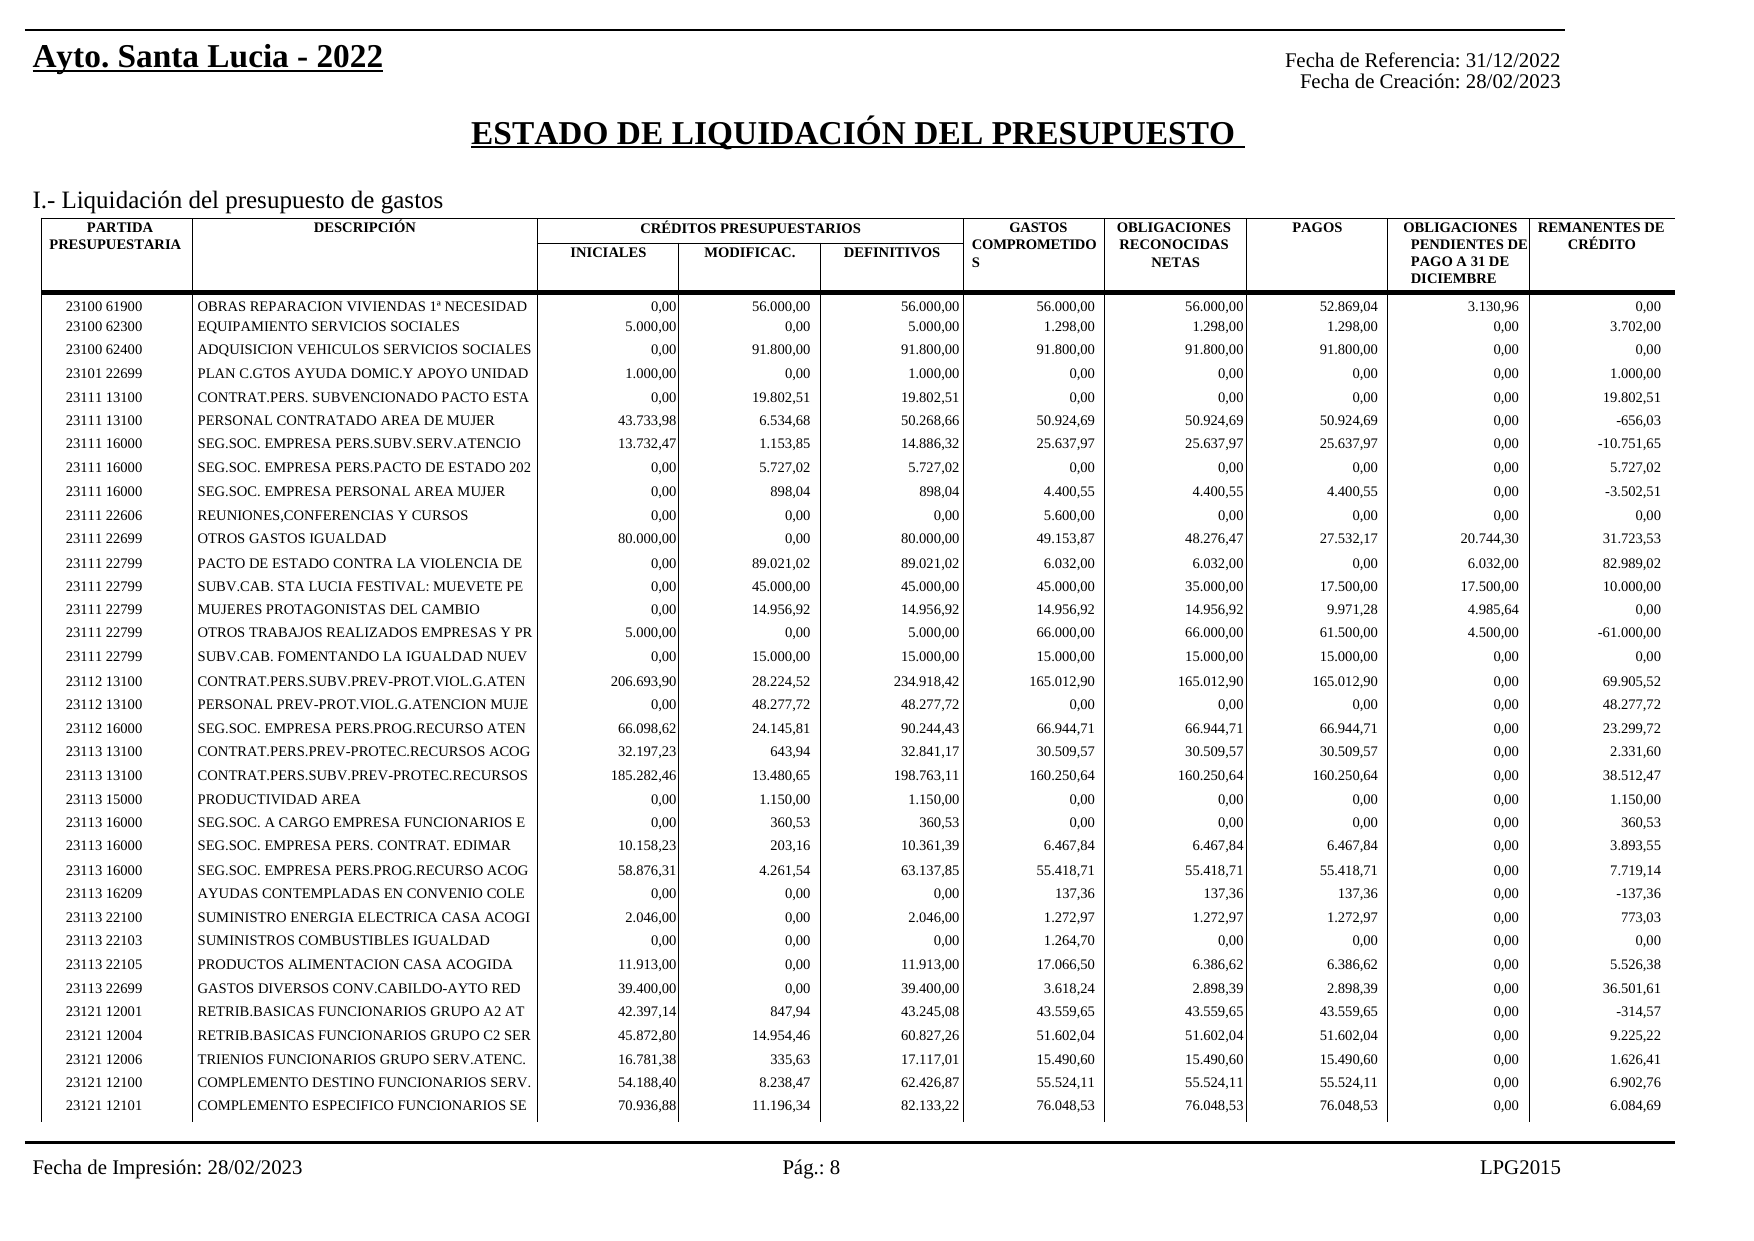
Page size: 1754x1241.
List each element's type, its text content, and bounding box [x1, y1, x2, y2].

table_cell 91.800,00 [1105, 338, 1246, 361]
table_cell 76.048,53 [964, 1094, 1104, 1122]
table_cell 773,03 [1530, 905, 1675, 928]
table_cell 11.913,00 [821, 952, 963, 976]
table_cell 0,00 [679, 952, 820, 976]
table_cell 20.744,30 [1388, 526, 1529, 550]
table_cell 0,00 [1105, 929, 1246, 952]
table_cell 14.956,92 [679, 598, 820, 621]
table_cell SEG.SOC. EMPRESA PERS. CONTRAT. EDIMAR [193, 834, 537, 857]
text Fecha de Creación: 28/02/2023 [1300, 75, 1674, 91]
table_cell 0,00 [1247, 692, 1387, 716]
table_cell -137,36 [1530, 881, 1675, 905]
table_cell 0,00 [1388, 811, 1529, 834]
table_cell 80.000,00 [821, 526, 963, 550]
table_cell 19.802,51 [679, 385, 820, 408]
table_cell 0,00 [821, 881, 963, 905]
table_cell 55.524,11 [1247, 1070, 1387, 1094]
table_cell 198.763,11 [821, 763, 963, 786]
table_cell SEG.SOC. EMPRESA PERS.PROG.RECURSO ATEN [193, 716, 537, 739]
table_cell 5.727,02 [821, 456, 963, 479]
table_cell 4.500,00 [1388, 621, 1529, 644]
table_cell 15.000,00 [821, 645, 963, 668]
table_cell 3.130,96 [1388, 295, 1529, 313]
table_cell 0,00 [1388, 1070, 1529, 1094]
table_cell 43.733,98 [538, 409, 678, 432]
table_cell 23113 13100 [42, 763, 192, 786]
table_cell 160.250,64 [1247, 763, 1387, 786]
table_cell 15.000,00 [1247, 645, 1387, 668]
table_cell 0,00 [1388, 409, 1529, 432]
table_cell 0,00 [1105, 385, 1246, 408]
table_cell 1.298,00 [1247, 314, 1387, 337]
table_cell 55.524,11 [964, 1070, 1104, 1094]
table_cell 0,00 [1388, 385, 1529, 408]
table_cell 55.418,71 [1105, 858, 1246, 881]
table_cell 23100 62400 [42, 338, 192, 361]
table_cell 45.000,00 [679, 574, 820, 597]
table_cell 76.048,53 [1247, 1094, 1387, 1122]
table_cell 23111 22606 [42, 503, 192, 526]
table_cell 1.150,00 [679, 786, 820, 811]
table_cell 6.032,00 [964, 550, 1104, 574]
table_cell 3.702,00 [1530, 314, 1675, 337]
table_cell 23113 16000 [42, 858, 192, 881]
table_cell 6.467,84 [964, 834, 1104, 857]
table_cell 0,00 [1530, 929, 1675, 952]
table_cell 0,00 [1247, 929, 1387, 952]
table_cell 6.467,84 [1247, 834, 1387, 857]
table_cell 52.869,04 [1247, 295, 1387, 313]
table_cell 23121 12100 [42, 1070, 192, 1094]
table_cell 14.954,46 [679, 1023, 820, 1046]
table_cell 6.032,00 [1105, 550, 1246, 574]
table_cell 9.225,22 [1530, 1023, 1675, 1046]
table_cell 7.719,14 [1530, 858, 1675, 881]
table_cell TRIENIOS FUNCIONARIOS GRUPO SERV.ATENC. [193, 1046, 537, 1070]
table_cell SEG.SOC. EMPRESA PERS.PROG.RECURSO ACOG [193, 858, 537, 881]
table_cell 48.277,72 [1530, 692, 1675, 716]
table_header OBLIGACIONES RECONOCIDAS NETAS [1105, 219, 1246, 290]
table_cell -314,57 [1530, 1000, 1675, 1023]
table_cell PERSONAL PREV-PROT.VIOL.G.ATENCION MUJE [193, 692, 537, 716]
table_cell 2.331,60 [1530, 740, 1675, 763]
table_cell PACTO DE ESTADO CONTRA LA VIOLENCIA DE [193, 550, 537, 574]
table_cell 30.509,57 [1247, 740, 1387, 763]
table_cell 13.732,47 [538, 432, 678, 456]
table_cell 0,00 [1388, 834, 1529, 857]
table_cell 5.000,00 [538, 314, 678, 337]
table_cell 8.238,47 [679, 1070, 820, 1094]
table_cell 1.272,97 [964, 905, 1104, 928]
table_cell 23113 16000 [42, 811, 192, 834]
table_cell 0,00 [538, 598, 678, 621]
table_cell RETRIB.BASICAS FUNCIONARIOS GRUPO C2 SER [193, 1023, 537, 1046]
table_cell 45.000,00 [821, 574, 963, 597]
table_cell 23113 15000 [42, 786, 192, 811]
table_cell 15.000,00 [679, 645, 820, 668]
table_cell 5.000,00 [538, 621, 678, 644]
table_cell SEG.SOC. EMPRESA PERS.PACTO DE ESTADO 202 [193, 456, 537, 479]
text ESTADO DE LIQUIDACIÓN DEL PRESUPUESTO [32, 113, 1674, 152]
table_cell 25.637,97 [1105, 432, 1246, 456]
table_cell 23111 13100 [42, 409, 192, 432]
table_cell 5.000,00 [821, 621, 963, 644]
table_cell 5.000,00 [821, 314, 963, 337]
table_cell SEG.SOC. A CARGO EMPRESA FUNCIONARIOS E [193, 811, 537, 834]
table_cell PLAN C.GTOS AYUDA DOMIC.Y APOYO UNIDAD [193, 361, 537, 384]
table_cell 32.841,17 [821, 740, 963, 763]
table_cell 0,00 [1247, 550, 1387, 574]
table_cell 0,00 [1388, 338, 1529, 361]
table_cell 23113 16209 [42, 881, 192, 905]
table_cell 4.400,55 [964, 479, 1104, 503]
table_cell AYUDAS CONTEMPLADAS EN CONVENIO COLE [193, 881, 537, 905]
table_cell 0,00 [538, 503, 678, 526]
table_cell 11.913,00 [538, 952, 678, 976]
table_cell 66.098,62 [538, 716, 678, 739]
text I.- Liquidación del presupuesto de gastos [32, 187, 1674, 214]
table_cell 360,53 [679, 811, 820, 834]
table_cell 0,00 [821, 503, 963, 526]
table_cell 137,36 [1247, 881, 1387, 905]
table_cell 66.944,71 [1105, 716, 1246, 739]
table_cell 0,00 [679, 881, 820, 905]
table_cell 203,16 [679, 834, 820, 857]
table_cell 15.490,60 [1105, 1046, 1246, 1070]
table_cell 91.800,00 [679, 338, 820, 361]
table_cell 38.512,47 [1530, 763, 1675, 786]
table_cell 1.150,00 [1530, 786, 1675, 811]
table_cell 23111 16000 [42, 456, 192, 479]
table_cell 39.400,00 [538, 976, 678, 999]
table_cell MUJERES PROTAGONISTAS DEL CAMBIO [193, 598, 537, 621]
table_cell 23113 22103 [42, 929, 192, 952]
table_cell 165.012,90 [964, 669, 1104, 692]
table_cell 643,94 [679, 740, 820, 763]
table_cell 0,00 [1388, 763, 1529, 786]
table_cell 23.299,72 [1530, 716, 1675, 739]
table_cell 847,94 [679, 1000, 820, 1023]
table_cell 0,00 [538, 338, 678, 361]
table_cell 360,53 [1530, 811, 1675, 834]
table_cell -656,03 [1530, 409, 1675, 432]
table_cell 70.936,88 [538, 1094, 678, 1122]
table_cell 11.196,34 [679, 1094, 820, 1122]
table_cell 23112 13100 [42, 692, 192, 716]
table_cell 66.000,00 [1105, 621, 1246, 644]
table_cell 89.021,02 [679, 550, 820, 574]
table_cell 1.000,00 [821, 361, 963, 384]
table_cell 66.000,00 [964, 621, 1104, 644]
table_cell 45.000,00 [964, 574, 1104, 597]
table_cell 0,00 [1388, 740, 1529, 763]
table_cell 160.250,64 [1105, 763, 1246, 786]
table_cell EQUIPAMIENTO SERVICIOS SOCIALES [193, 314, 537, 337]
table_cell 0,00 [1105, 811, 1246, 834]
table_cell 6.386,62 [1247, 952, 1387, 976]
table_cell 0,00 [538, 929, 678, 952]
table_cell 0,00 [538, 881, 678, 905]
table_cell 23111 22699 [42, 526, 192, 550]
table_cell 91.800,00 [964, 338, 1104, 361]
table_cell 23113 22699 [42, 976, 192, 999]
table_cell CONTRAT.PERS.SUBV.PREV-PROT.VIOL.G.ATEN [193, 669, 537, 692]
table_cell 898,04 [821, 479, 963, 503]
table_cell 48.277,72 [679, 692, 820, 716]
table_cell RETRIB.BASICAS FUNCIONARIOS GRUPO A2 AT [193, 1000, 537, 1023]
table_cell 10.361,39 [821, 834, 963, 857]
table_cell 6.032,00 [1388, 550, 1529, 574]
table_cell 0,00 [1247, 811, 1387, 834]
table_cell 31.723,53 [1530, 526, 1675, 550]
table_cell 137,36 [1105, 881, 1246, 905]
table_cell 0,00 [964, 361, 1104, 384]
table_cell 0,00 [538, 479, 678, 503]
table_cell PRODUCTOS ALIMENTACION CASA ACOGIDA [193, 952, 537, 976]
table_cell 0,00 [1388, 716, 1529, 739]
table_cell 2.046,00 [538, 905, 678, 928]
table_cell 0,00 [1105, 361, 1246, 384]
table_cell 5.727,02 [1530, 456, 1675, 479]
table_cell 0,00 [1530, 598, 1675, 621]
table_cell 30.509,57 [964, 740, 1104, 763]
table_cell 0,00 [964, 811, 1104, 834]
table_cell SEG.SOC. EMPRESA PERS.SUBV.SERV.ATENCIO [193, 432, 537, 456]
table_cell 4.400,55 [1247, 479, 1387, 503]
table_cell 0,00 [1388, 952, 1529, 976]
table_cell 2.898,39 [1247, 976, 1387, 999]
table_cell 17.500,00 [1247, 574, 1387, 597]
table_cell 0,00 [964, 456, 1104, 479]
table_cell 2.046,00 [821, 905, 963, 928]
table_cell 2.898,39 [1105, 976, 1246, 999]
table_cell 0,00 [679, 976, 820, 999]
table_cell 6.902,76 [1530, 1070, 1675, 1094]
table_cell 1.153,85 [679, 432, 820, 456]
table_cell 25.637,97 [1247, 432, 1387, 456]
table_cell 23113 16000 [42, 834, 192, 857]
table_cell DEFINITIVOS [821, 244, 963, 290]
table_cell 49.153,87 [964, 526, 1104, 550]
table_cell 5.600,00 [964, 503, 1104, 526]
table_cell 0,00 [1388, 432, 1529, 456]
table_cell SUBV.CAB. FOMENTANDO LA IGUALDAD NUEV [193, 645, 537, 668]
table_cell 23100 61900 [42, 295, 192, 313]
table_header REMANENTES DE CRÉDITO [1530, 219, 1675, 290]
table_cell 23121 12001 [42, 1000, 192, 1023]
table_cell 0,00 [1530, 295, 1675, 313]
table_cell 0,00 [679, 621, 820, 644]
table_cell 0,00 [1388, 881, 1529, 905]
table_header OBLIGACIONES PENDIENTES DE PAGO A 31 DE DICIEMBRE [1388, 219, 1529, 290]
table_cell CONTRAT.PERS.PREV-PROTEC.RECURSOS ACOG [193, 740, 537, 763]
table_cell 165.012,90 [1247, 669, 1387, 692]
table_header PAGOS [1247, 219, 1387, 290]
table_cell 0,00 [964, 385, 1104, 408]
table_cell INICIALES [538, 244, 678, 290]
table_cell 0,00 [1247, 786, 1387, 811]
table_cell 69.905,52 [1530, 669, 1675, 692]
table_cell 55.418,71 [1247, 858, 1387, 881]
table_cell 0,00 [538, 550, 678, 574]
table_cell 0,00 [1530, 503, 1675, 526]
table_cell 0,00 [538, 574, 678, 597]
table_cell 39.400,00 [821, 976, 963, 999]
table_cell 0,00 [1388, 786, 1529, 811]
table_cell 50.924,69 [1105, 409, 1246, 432]
table_cell 0,00 [1105, 503, 1246, 526]
table_cell 23112 13100 [42, 669, 192, 692]
table_cell 54.188,40 [538, 1070, 678, 1094]
table_cell 0,00 [821, 929, 963, 952]
table_cell 66.944,71 [1247, 716, 1387, 739]
table_cell 0,00 [538, 645, 678, 668]
table_cell 0,00 [1388, 905, 1529, 928]
table_cell 0,00 [538, 385, 678, 408]
table_cell 1.272,97 [1247, 905, 1387, 928]
table_cell 0,00 [1105, 692, 1246, 716]
table_cell 0,00 [679, 503, 820, 526]
table_cell COMPLEMENTO DESTINO FUNCIONARIOS SERV. [193, 1070, 537, 1094]
table_cell 1.298,00 [1105, 314, 1246, 337]
table_cell 82.989,02 [1530, 550, 1675, 574]
table_cell 24.145,81 [679, 716, 820, 739]
table_cell 51.602,04 [964, 1023, 1104, 1046]
table_cell PERSONAL CONTRATADO AREA DE MUJER [193, 409, 537, 432]
table_cell SUBV.CAB. STA LUCIA FESTIVAL: MUEVETE PE [193, 574, 537, 597]
table_cell 0,00 [1388, 1023, 1529, 1046]
table_cell 0,00 [1247, 503, 1387, 526]
table_cell 4.400,55 [1105, 479, 1246, 503]
table_cell 206.693,90 [538, 669, 678, 692]
table_cell 4.261,54 [679, 858, 820, 881]
table_cell 58.876,31 [538, 858, 678, 881]
table_cell 0,00 [538, 786, 678, 811]
table_cell 23112 16000 [42, 716, 192, 739]
table_cell 15.490,60 [1247, 1046, 1387, 1070]
table_cell 3.893,55 [1530, 834, 1675, 857]
table_cell OBRAS REPARACION VIVIENDAS 1ª NECESIDAD [193, 295, 537, 313]
table_cell 0,00 [1388, 361, 1529, 384]
table_cell 165.012,90 [1105, 669, 1246, 692]
table_cell 50.924,69 [1247, 409, 1387, 432]
table_cell SUMINISTRO ENERGIA ELECTRICA CASA ACOGI [193, 905, 537, 928]
table_cell 23111 22799 [42, 645, 192, 668]
table_cell 160.250,64 [964, 763, 1104, 786]
table_cell 43.559,65 [964, 1000, 1104, 1023]
table_cell 0,00 [1388, 669, 1529, 692]
table_cell 14.956,92 [821, 598, 963, 621]
table_cell 0,00 [679, 929, 820, 952]
table_cell 43.559,65 [1105, 1000, 1246, 1023]
table_cell -61.000,00 [1530, 621, 1675, 644]
table_cell 32.197,23 [538, 740, 678, 763]
table_cell 1.298,00 [964, 314, 1104, 337]
table_cell 0,00 [1388, 314, 1529, 337]
table_cell 335,63 [679, 1046, 820, 1070]
table_cell PRODUCTIVIDAD AREA [193, 786, 537, 811]
table_cell OTROS GASTOS IGUALDAD [193, 526, 537, 550]
table_cell 82.133,22 [821, 1094, 963, 1122]
table_cell 43.559,65 [1247, 1000, 1387, 1023]
table_cell 61.500,00 [1247, 621, 1387, 644]
table_cell 23121 12101 [42, 1094, 192, 1122]
table_cell 360,53 [821, 811, 963, 834]
table_cell 3.618,24 [964, 976, 1104, 999]
table_cell 56.000,00 [1105, 295, 1246, 313]
table_cell 0,00 [1388, 1094, 1529, 1122]
table_cell 16.781,38 [538, 1046, 678, 1070]
table_cell 30.509,57 [1105, 740, 1246, 763]
table_cell 23113 22100 [42, 905, 192, 928]
table_cell 14.956,92 [964, 598, 1104, 621]
table_header CRÉDITOS PRESUPUESTARIOS [538, 219, 963, 242]
table_cell 10.000,00 [1530, 574, 1675, 597]
table_cell 0,00 [1105, 456, 1246, 479]
table_cell 48.276,47 [1105, 526, 1246, 550]
table_cell 0,00 [1388, 503, 1529, 526]
table_cell 4.985,64 [1388, 598, 1529, 621]
table_cell 10.158,23 [538, 834, 678, 857]
table_cell 23111 22799 [42, 598, 192, 621]
table_cell 1.150,00 [821, 786, 963, 811]
table_cell 45.872,80 [538, 1023, 678, 1046]
table_cell 55.524,11 [1105, 1070, 1246, 1094]
table_cell 0,00 [679, 361, 820, 384]
table_header PARTIDA PRESUPUESTARIA [42, 219, 192, 290]
table_cell 23111 16000 [42, 432, 192, 456]
table_cell 23111 22799 [42, 574, 192, 597]
table_cell 55.418,71 [964, 858, 1104, 881]
table_cell 0,00 [1388, 976, 1529, 999]
table_cell 0,00 [538, 295, 678, 313]
table_cell 0,00 [679, 314, 820, 337]
table_cell 23121 12006 [42, 1046, 192, 1070]
table_cell 5.727,02 [679, 456, 820, 479]
table_cell 28.224,52 [679, 669, 820, 692]
table_cell 1.626,41 [1530, 1046, 1675, 1070]
table_cell 0,00 [538, 692, 678, 716]
table_cell REUNIONES,CONFERENCIAS Y CURSOS [193, 503, 537, 526]
table_cell COMPLEMENTO ESPECIFICO FUNCIONARIOS SE [193, 1094, 537, 1122]
table_cell 15.000,00 [964, 645, 1104, 668]
table_cell CONTRAT.PERS. SUBVENCIONADO PACTO ESTA [193, 385, 537, 408]
table_cell 0,00 [1388, 456, 1529, 479]
table_cell 23101 22699 [42, 361, 192, 384]
table_cell 6.386,62 [1105, 952, 1246, 976]
table_cell ADQUISICION VEHICULOS SERVICIOS SOCIALES [193, 338, 537, 361]
table_cell 0,00 [679, 526, 820, 550]
table_cell 27.532,17 [1247, 526, 1387, 550]
table_cell 17.117,01 [821, 1046, 963, 1070]
table_cell 0,00 [1388, 1046, 1529, 1070]
table_cell CONTRAT.PERS.SUBV.PREV-PROTEC.RECURSOS [193, 763, 537, 786]
table_cell 56.000,00 [821, 295, 963, 313]
table_cell 23111 16000 [42, 479, 192, 503]
table_cell 0,00 [1530, 338, 1675, 361]
table_cell 0,00 [964, 786, 1104, 811]
table_cell 62.426,87 [821, 1070, 963, 1094]
table_cell 1.272,97 [1105, 905, 1246, 928]
table_cell 898,04 [679, 479, 820, 503]
table_cell 36.501,61 [1530, 976, 1675, 999]
table_header DESCRIPCIÓN [193, 219, 537, 290]
table_cell 0,00 [1247, 361, 1387, 384]
table_cell 48.277,72 [821, 692, 963, 716]
table_cell 19.802,51 [821, 385, 963, 408]
table_cell 0,00 [1530, 645, 1675, 668]
table_cell SEG.SOC. EMPRESA PERSONAL AREA MUJER [193, 479, 537, 503]
table_cell -3.502,51 [1530, 479, 1675, 503]
table_cell 42.397,14 [538, 1000, 678, 1023]
table_cell 23111 22799 [42, 550, 192, 574]
table_cell 0,00 [538, 811, 678, 834]
table_cell 23111 22799 [42, 621, 192, 644]
table_cell 23113 22105 [42, 952, 192, 976]
table_cell GASTOS DIVERSOS CONV.CABILDO-AYTO RED [193, 976, 537, 999]
table_cell 50.268,66 [821, 409, 963, 432]
table_cell 90.244,43 [821, 716, 963, 739]
table_cell 51.602,04 [1105, 1023, 1246, 1046]
text Ayto. Santa Lucia - 2022 Fecha de Referencia: 31/12/2022 [32, 39, 1674, 75]
table_cell 35.000,00 [1105, 574, 1246, 597]
table_cell 91.800,00 [821, 338, 963, 361]
table_cell 234.918,42 [821, 669, 963, 692]
table_cell 0,00 [1388, 858, 1529, 881]
table_cell 14.956,92 [1105, 598, 1246, 621]
table_cell 0,00 [1388, 929, 1529, 952]
table_cell 66.944,71 [964, 716, 1104, 739]
table_cell -10.751,65 [1530, 432, 1675, 456]
table_cell 1.264,70 [964, 929, 1104, 952]
table_cell 137,36 [964, 881, 1104, 905]
table_cell 80.000,00 [538, 526, 678, 550]
table_cell 23100 62300 [42, 314, 192, 337]
table_header GASTOS COMPROMETIDOS [964, 219, 1104, 290]
table_cell 0,00 [1388, 645, 1529, 668]
table_cell 19.802,51 [1530, 385, 1675, 408]
table_cell MODIFICAC. [679, 244, 820, 290]
text Fecha de Impresión: 28/02/2023 Pág.: 8 LPG2015 [32, 1156, 1674, 1179]
table_cell 63.137,85 [821, 858, 963, 881]
table_cell 14.886,32 [821, 432, 963, 456]
table_cell 0,00 [679, 905, 820, 928]
table_cell SUMINISTROS COMBUSTIBLES IGUALDAD [193, 929, 537, 952]
table_cell 91.800,00 [1247, 338, 1387, 361]
table_cell 23111 13100 [42, 385, 192, 408]
table_cell 56.000,00 [964, 295, 1104, 313]
table_cell 6.467,84 [1105, 834, 1246, 857]
table_cell 15.490,60 [964, 1046, 1104, 1070]
table_cell 89.021,02 [821, 550, 963, 574]
table_cell 1.000,00 [1530, 361, 1675, 384]
table_cell 0,00 [1247, 385, 1387, 408]
table_cell 0,00 [538, 456, 678, 479]
table_cell 15.000,00 [1105, 645, 1246, 668]
table_cell 43.245,08 [821, 1000, 963, 1023]
table_cell 9.971,28 [1247, 598, 1387, 621]
table_cell 0,00 [1388, 1000, 1529, 1023]
table_cell 0,00 [1388, 692, 1529, 716]
table_cell 25.637,97 [964, 432, 1104, 456]
table_cell 0,00 [964, 692, 1104, 716]
table_cell 6.084,69 [1530, 1094, 1675, 1122]
table_cell 1.000,00 [538, 361, 678, 384]
table_cell 56.000,00 [679, 295, 820, 313]
table_cell 17.066,50 [964, 952, 1104, 976]
table_cell 23121 12004 [42, 1023, 192, 1046]
table_cell OTROS TRABAJOS REALIZADOS EMPRESAS Y PR [193, 621, 537, 644]
table_cell 23113 13100 [42, 740, 192, 763]
table_cell 60.827,26 [821, 1023, 963, 1046]
table_cell 17.500,00 [1388, 574, 1529, 597]
table_cell 13.480,65 [679, 763, 820, 786]
table_cell 50.924,69 [964, 409, 1104, 432]
table_cell 6.534,68 [679, 409, 820, 432]
table_cell 51.602,04 [1247, 1023, 1387, 1046]
table_cell 76.048,53 [1105, 1094, 1246, 1122]
table_cell 0,00 [1105, 786, 1246, 811]
table_cell 0,00 [1388, 479, 1529, 503]
table_cell 5.526,38 [1530, 952, 1675, 976]
table_cell 0,00 [1247, 456, 1387, 479]
table_cell 185.282,46 [538, 763, 678, 786]
